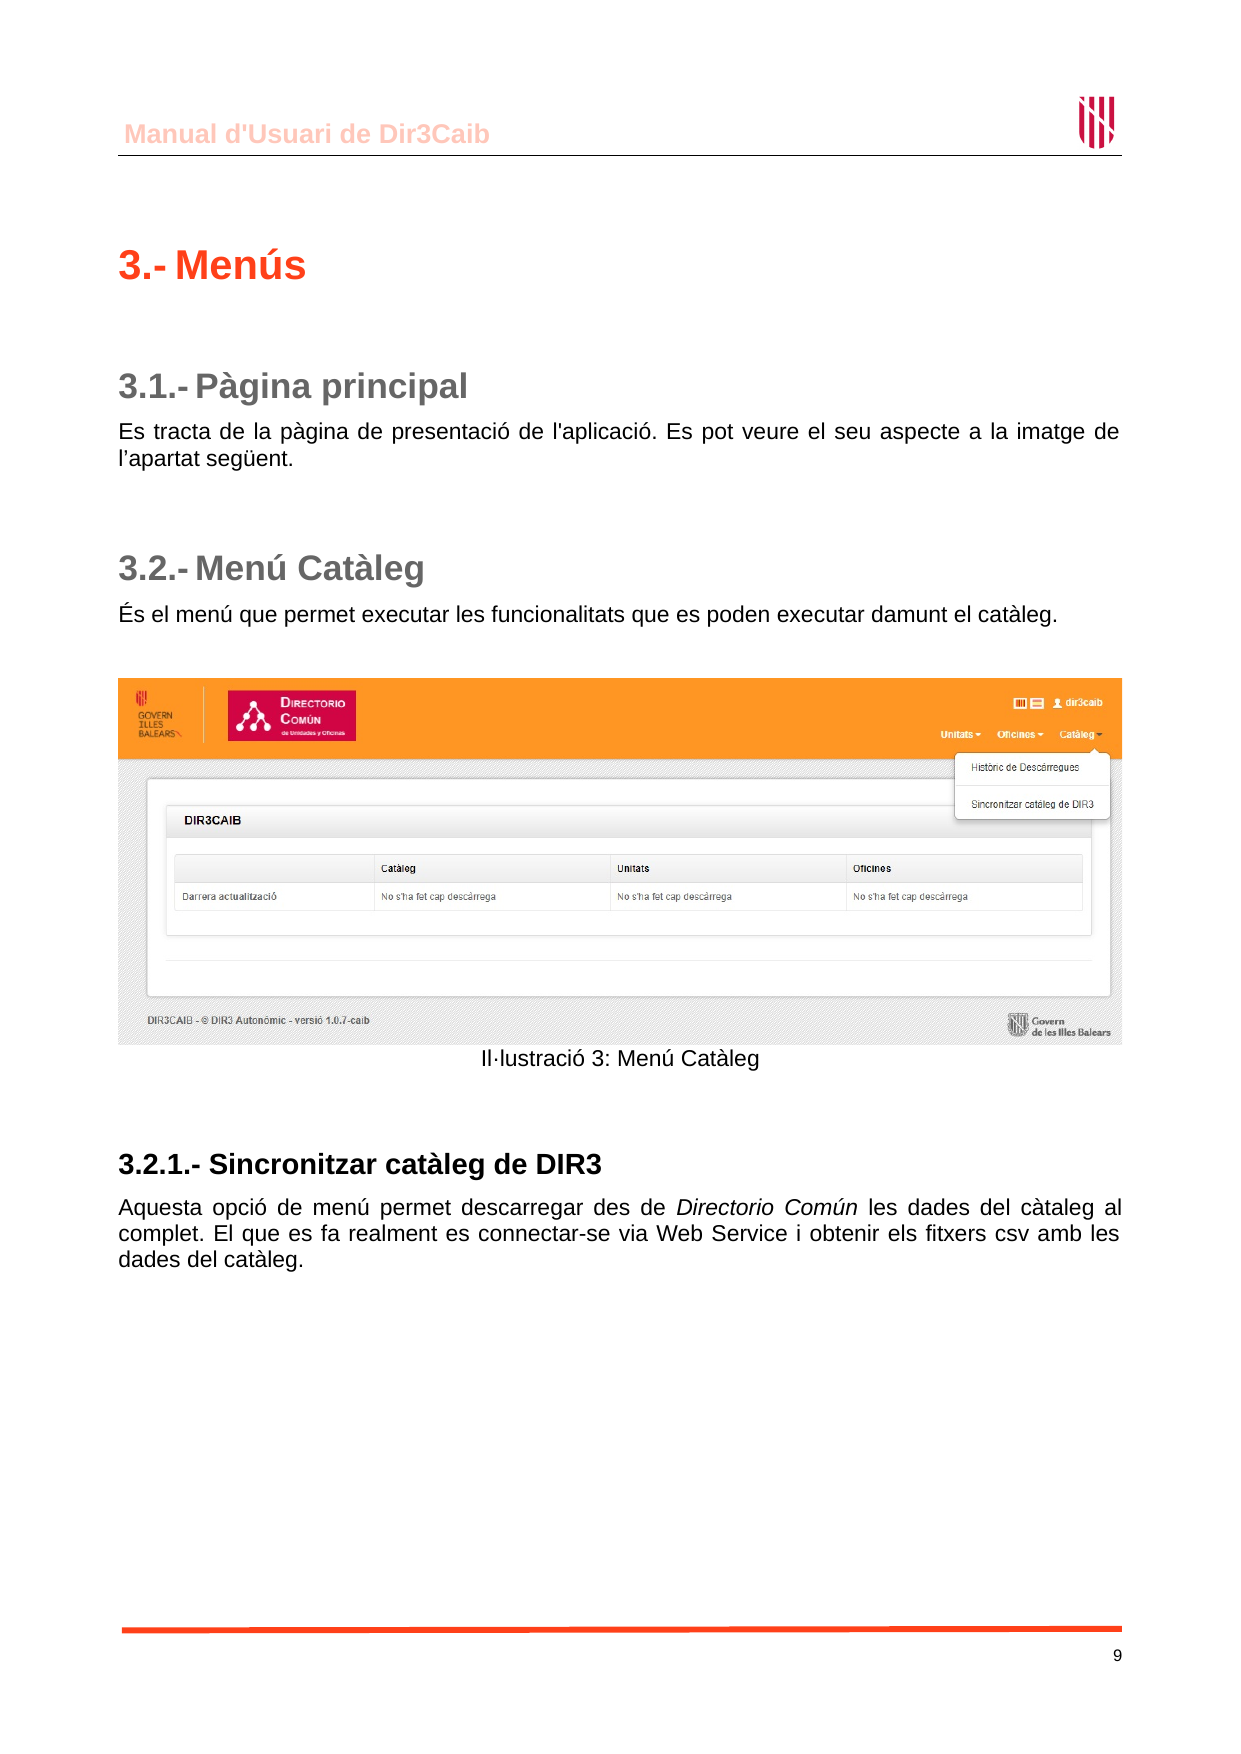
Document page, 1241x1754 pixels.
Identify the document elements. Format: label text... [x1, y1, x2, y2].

text Il·lustració 3: Menú Catàleg [118, 1045, 1122, 1071]
text Aquesta opció de menú permet descarregar des de Directorio Común les dades del càtaleg al complet. El que es fa realment es connectar-se via Web Service i obtenir els fitxers csv amb les dades del catàleg. [118, 1193, 1122, 1272]
text Es tracta de la pàgina de presentació de l'aplicació. Es pot veure el seu aspecte a la imatge de l’apartat següent. [118, 418, 1122, 471]
subtitle Pàgina principal [118, 365, 1122, 406]
picture [118, 678, 1123, 1045]
picture [1076, 94, 1117, 150]
subtitle Menús [118, 241, 1122, 289]
text És el menú que permet executar les funcionalitats que es poden executar damunt el catàleg. [118, 601, 1122, 627]
subtitle Menú Catàleg [118, 547, 1122, 588]
subtitle Sincronitzar catàleg de DIR3 [118, 1147, 1122, 1181]
